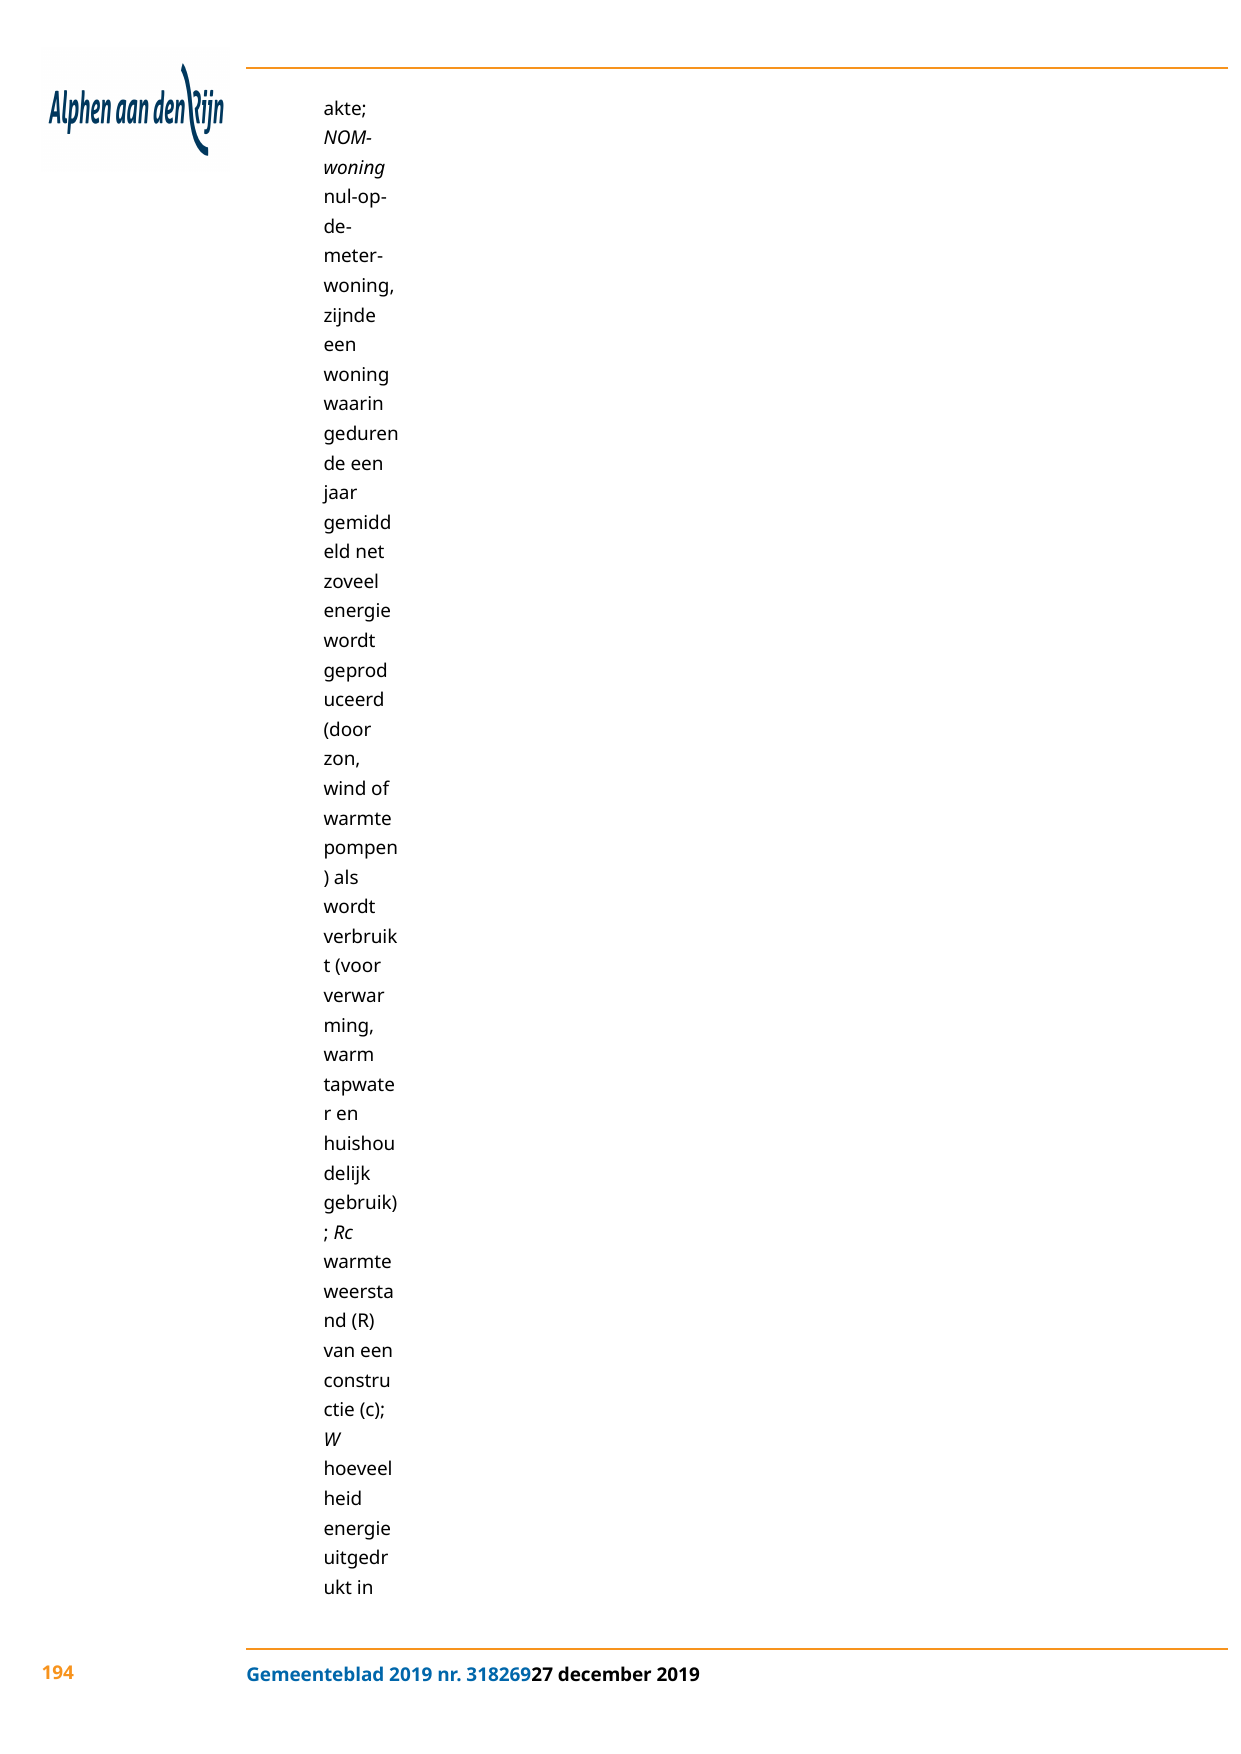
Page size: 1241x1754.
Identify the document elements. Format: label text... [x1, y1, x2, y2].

table_cell [248, 95, 323, 1600]
table_cell [399, 95, 474, 1600]
picture [41, 47, 231, 172]
table_cell akte; NOM-woning nul-op-de-meter-woning, zijnde een woning waarin gedurende een jaar gemiddeld net zoveel energie wordt geproduceerd (door zon, wind of warmtepompen) als wordt verbruikt (voor verwarming, warm tapwater en huishoudelijk gebruik); Rc warmteweerstand (R) van een constructie (c); W hoeveelheid energie uitgedrukt in [323, 95, 398, 1600]
table_cell [474, 95, 549, 1600]
